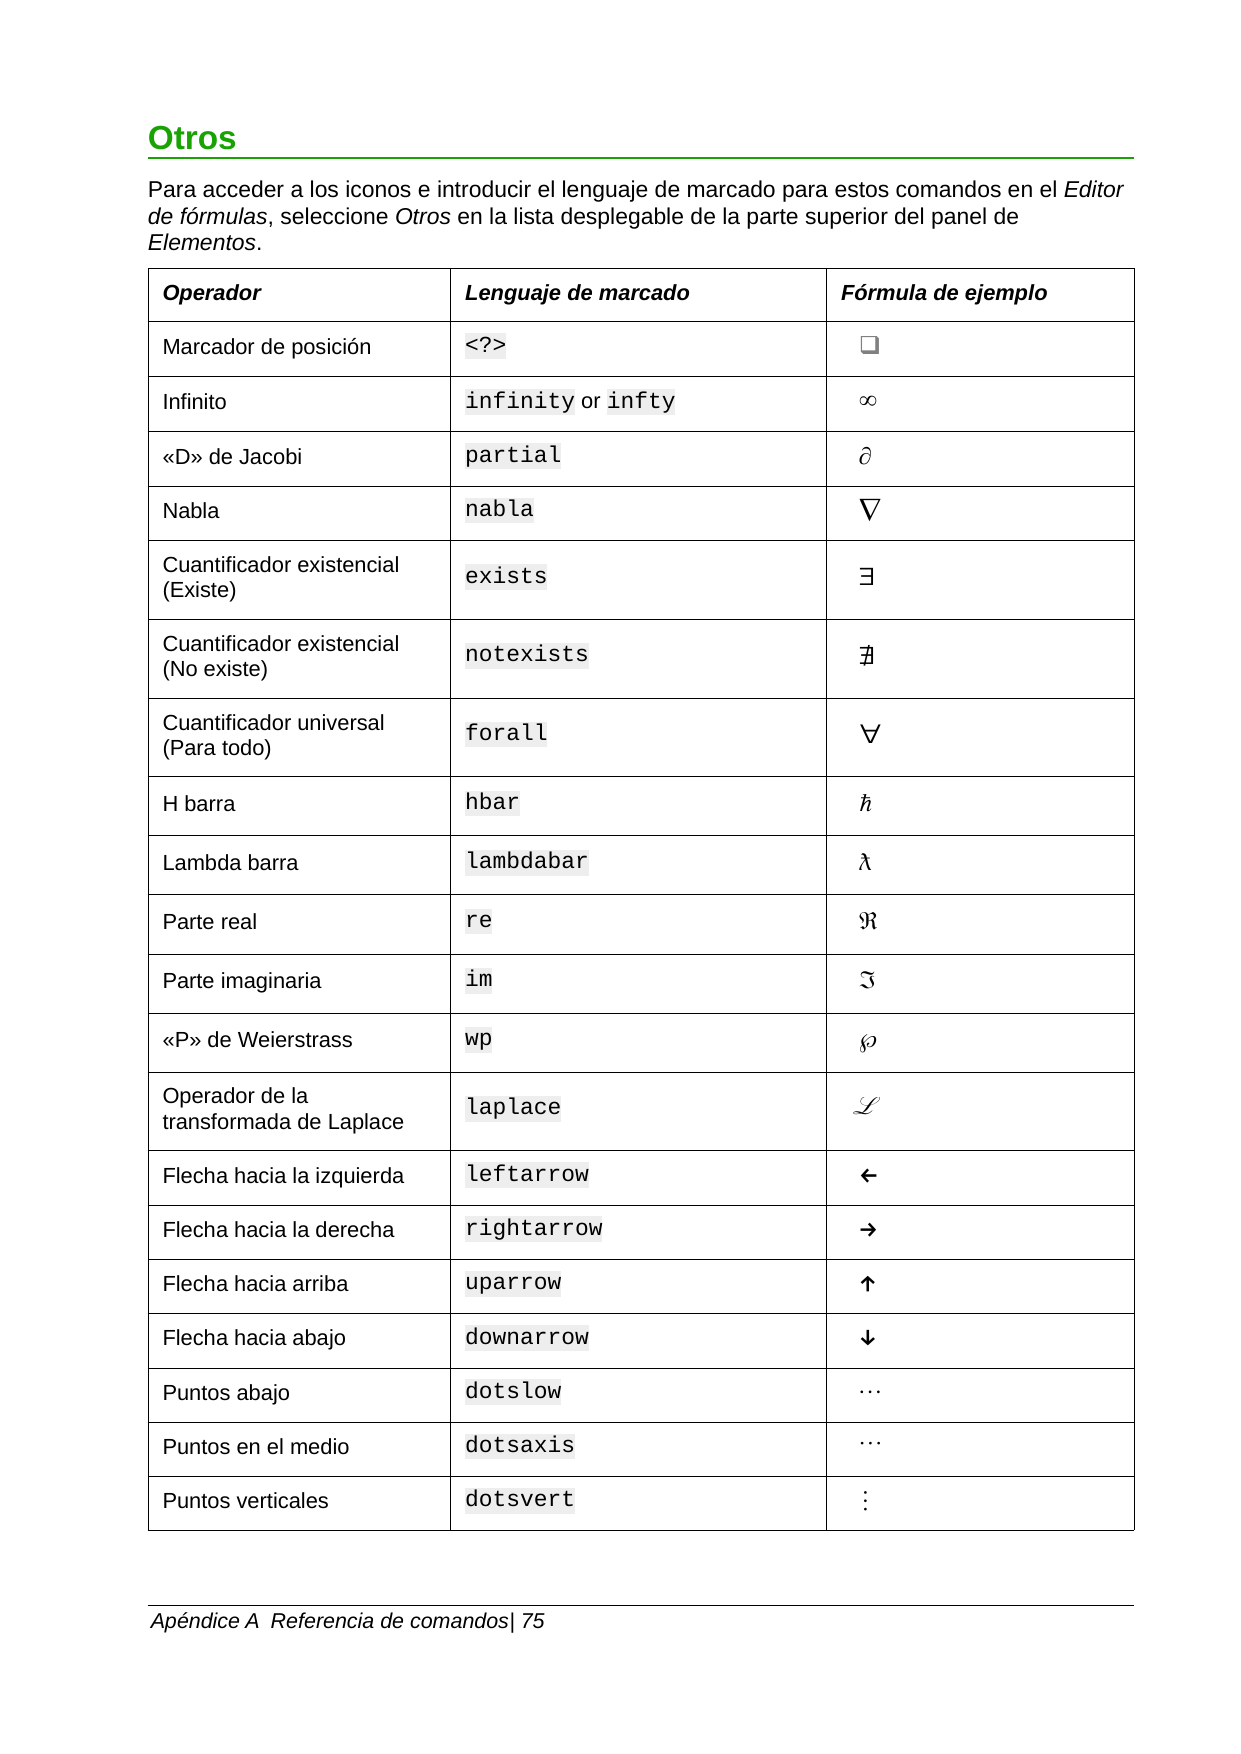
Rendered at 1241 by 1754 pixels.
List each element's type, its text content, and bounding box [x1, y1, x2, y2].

table_cell Cuantificador existencial (No existe) [149, 620, 450, 697]
table_cell [827, 699, 1134, 776]
table_cell Parte imaginaria [149, 955, 450, 1012]
table_cell wp [451, 1014, 826, 1072]
table_cell laplace [451, 1073, 826, 1150]
table_cell im [451, 955, 826, 1012]
table_cell [827, 895, 1134, 953]
table_cell Flecha hacia la derecha [149, 1206, 450, 1259]
table_cell «P» de Weierstrass [149, 1014, 450, 1072]
table_header Operador [149, 269, 450, 321]
table_cell Puntos en el medio [149, 1423, 450, 1476]
table_cell H barra [149, 777, 450, 835]
table_cell [827, 1151, 1134, 1204]
table_cell Cuantificador existencial (Existe) [149, 541, 450, 619]
table_cell «D» de Jacobi [149, 432, 450, 486]
table_cell downarrow [451, 1314, 826, 1367]
table_cell Lambda barra [149, 836, 450, 894]
table_cell dotslow [451, 1369, 826, 1422]
table_cell dotsaxis [451, 1423, 826, 1476]
table_header Fórmula de ejemplo [827, 269, 1134, 321]
table_cell leftarrow [451, 1151, 826, 1204]
table_cell re [451, 895, 826, 953]
table_cell [827, 1314, 1134, 1367]
table_cell exists [451, 541, 826, 619]
table_cell lambdabar [451, 836, 826, 894]
table_cell [827, 432, 1134, 486]
table_cell forall [451, 699, 826, 776]
table_cell [827, 541, 1134, 619]
table_cell Infinito [149, 377, 450, 431]
table_cell <?> [451, 322, 826, 376]
table_cell [827, 1369, 1134, 1422]
table_cell [827, 777, 1134, 835]
table_cell Puntos verticales [149, 1477, 450, 1530]
table_cell hbar [451, 777, 826, 835]
table_cell Flecha hacia abajo [149, 1314, 450, 1367]
table_cell nabla [451, 487, 826, 540]
table_cell [827, 1260, 1134, 1313]
table_cell [827, 836, 1134, 894]
text Para acceder a los iconos e introducir el lenguaje de marcado para estos comandos en el Editor de fórmulas, seleccione Otros en la lista desplegable de la parte superior del panel de Elementos. [148, 176, 1134, 255]
table_cell [827, 1423, 1134, 1476]
table_cell notexists [451, 620, 826, 697]
table_cell uparrow [451, 1260, 826, 1313]
table_cell infinity or infty [451, 377, 826, 431]
table_cell rightarrow [451, 1206, 826, 1259]
table_cell Nabla [149, 487, 450, 540]
table_cell [827, 1073, 1134, 1150]
table_cell [827, 1014, 1134, 1072]
table_cell [827, 1477, 1134, 1530]
table_header Lenguaje de marcado [451, 269, 826, 321]
table_cell partial [451, 432, 826, 486]
table_cell [827, 620, 1134, 697]
table_cell [827, 955, 1134, 1012]
table_cell Flecha hacia arriba [149, 1260, 450, 1313]
table_cell [827, 377, 1134, 431]
table_cell dotsvert [451, 1477, 826, 1530]
table_cell [827, 487, 1134, 540]
table_cell [827, 1206, 1134, 1259]
table_cell Cuantificador universal (Para todo) [149, 699, 450, 776]
table_cell Puntos abajo [149, 1369, 450, 1422]
table_cell Marcador de posición [149, 322, 450, 376]
table_cell Flecha hacia la izquierda [149, 1151, 450, 1204]
table_cell [827, 322, 1134, 376]
subtitle Otros [148, 118, 1134, 157]
table_cell Parte real [149, 895, 450, 953]
table_cell Operador de la transformada de Laplace [149, 1073, 450, 1150]
